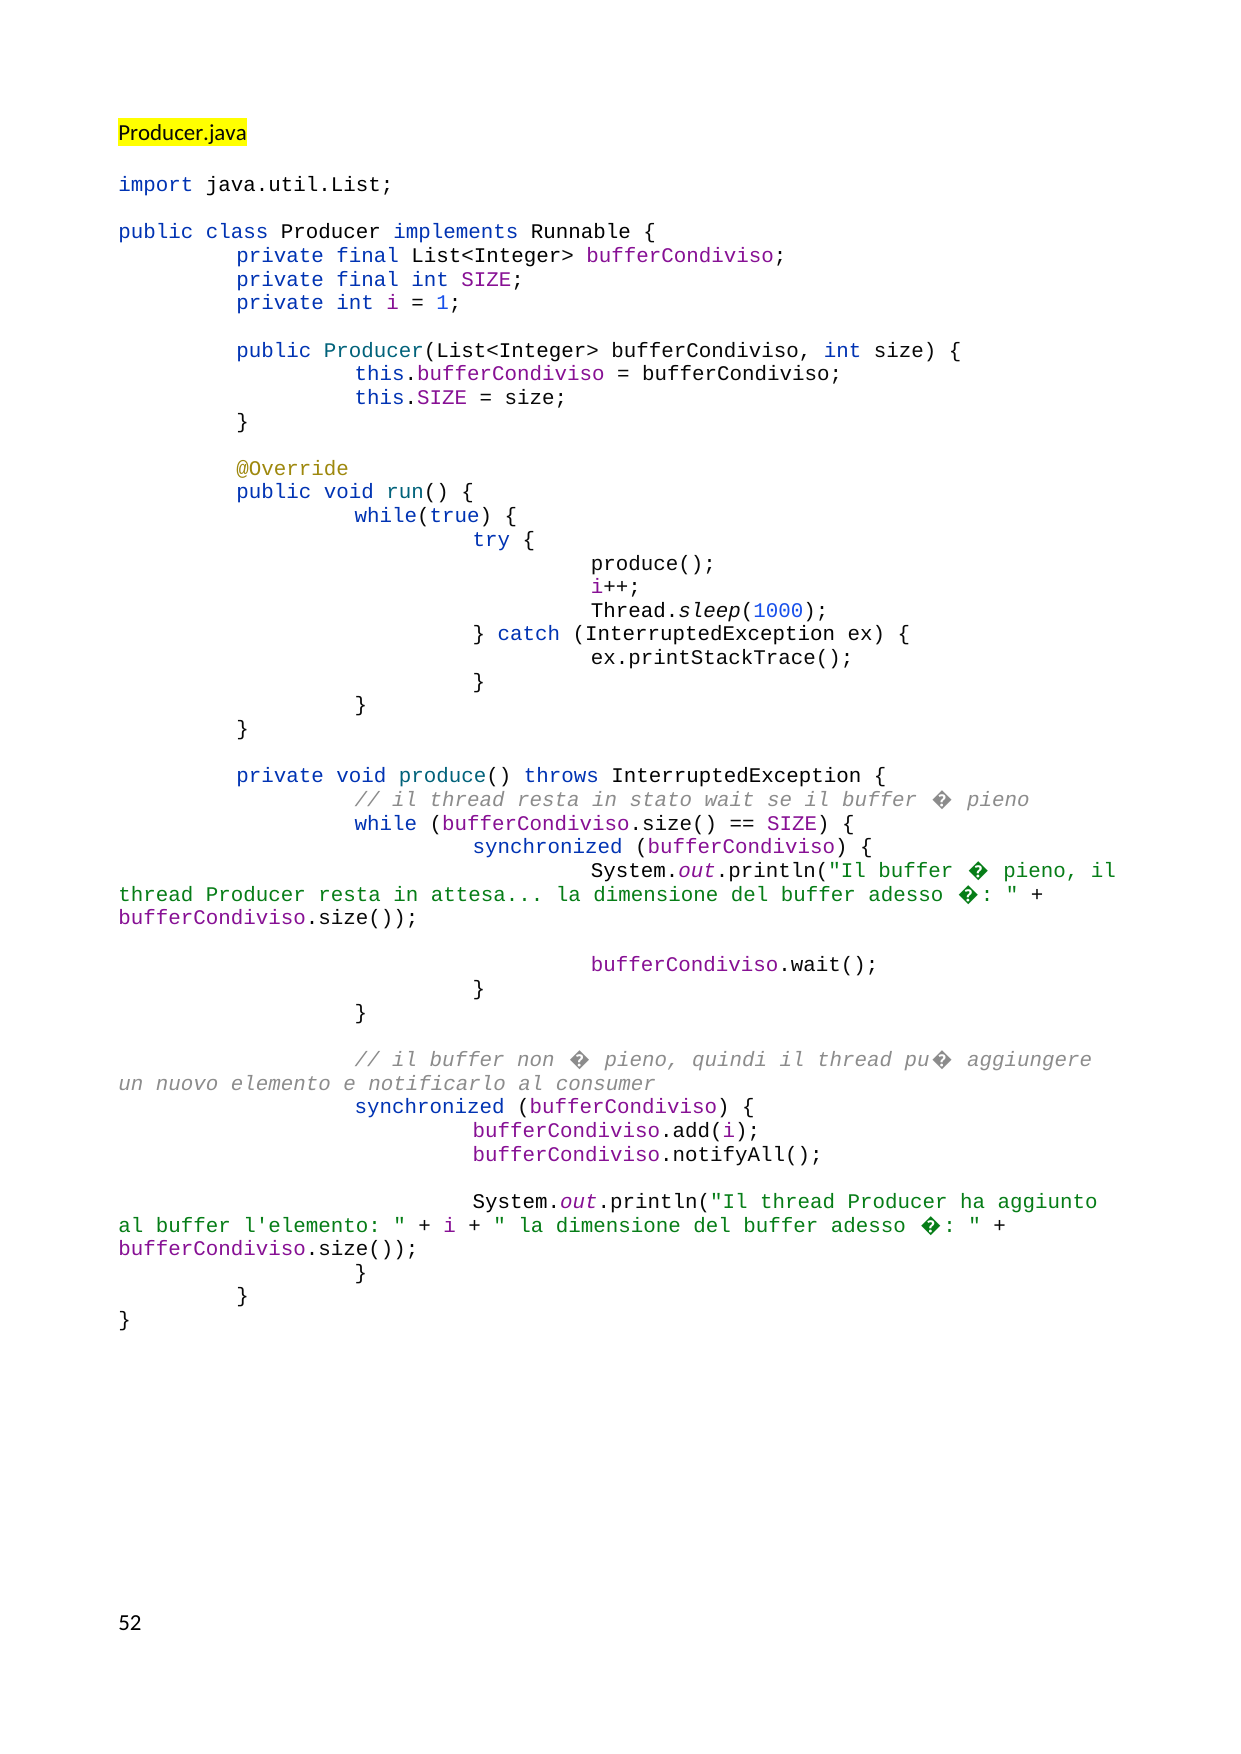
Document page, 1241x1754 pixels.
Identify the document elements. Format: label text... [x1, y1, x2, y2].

text import java.util.List; public class Producer implements Runnable { private final List<Integer> bufferCondiviso; private final int SIZE; private int i = 1; public Producer(List<Integer> bufferCondiviso, int size) { this.bufferCondiviso = bufferCondiviso; this.SIZE = size; } @Override public void run() { while(true) { try { produce(); i++; Thread.sleep(1000); } catch (InterruptedException ex) { ex.printStackTrace(); } } } private void produce() throws InterruptedException { // il thread resta in stato wait se il buffer � pieno while (bufferCondiviso.size() == SIZE) { synchronized (bufferCondiviso) { System.out.println("Il buffer � pieno, il thread Producer resta in attesa... la dimensione del buffer adesso �: " + bufferCondiviso.size()); bufferCondiviso.wait(); } } // il buffer non � pieno, quindi il thread pu� aggiungere un nuovo elemento e notificarlo al consumer synchronized (bufferCondiviso) { bufferCondiviso.add(i); bufferCondiviso.notifyAll(); System.out.println("Il thread Producer ha aggiunto al buffer l'elemento: " + i + " la dimensione del buffer adesso �: " + bufferCondiviso.size()); } } } [118, 174, 1122, 1333]
text Producer.java [118, 118, 1122, 146]
